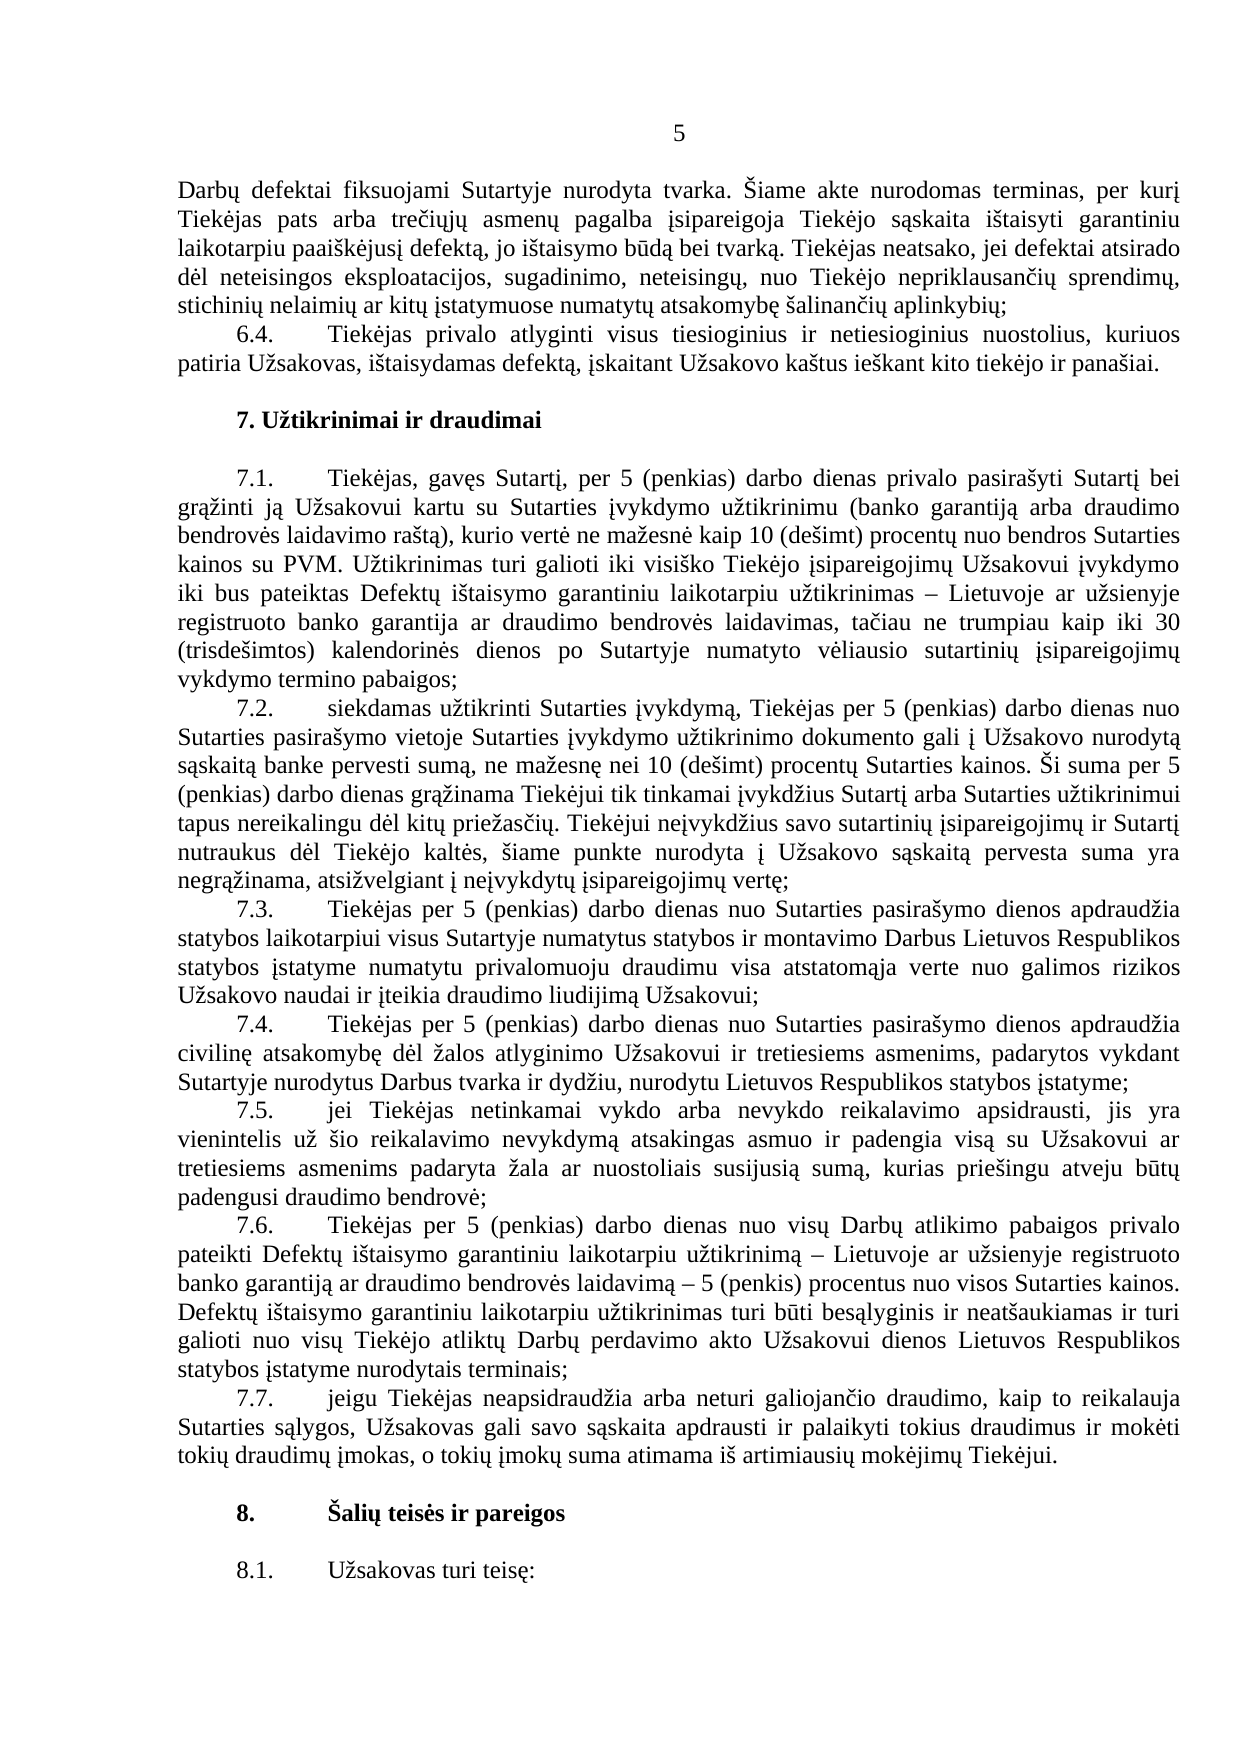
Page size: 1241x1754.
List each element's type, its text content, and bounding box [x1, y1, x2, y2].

text 7.3. Tiekėjas per 5 (penkias) darbo dienas nuo Sutarties pasirašymo dienos apdraudžia statybos laikotarpiui visus Sutartyje numatytus statybos ir montavimo Darbus Lietuvos Respublikos statybos įstatyme numatytu privalomuoju draudimu visa atstatomąja verte nuo galimos rizikos Užsakovo naudai ir įteikia draudimo liudijimą Užsakovui; [177, 894, 1181, 1009]
text Darbų defektai fiksuojami Sutartyje nurodyta tvarka. Šiame akte nurodomas terminas, per kurį Tiekėjas pats arba trečiųjų asmenų pagalba įsipareigoja Tiekėjo sąskaita ištaisyti garantiniu laikotarpiu paaiškėjusį defektą, jo ištaisymo būdą bei tvarką. Tiekėjas neatsako, jei defektai atsirado dėl neteisingos eksploatacijos, sugadinimo, neteisingų, nuo Tiekėjo nepriklausančių sprendimų, stichinių nelaimių ar kitų įstatymuose numatytų atsakomybę šalinančių aplinkybių; [177, 176, 1181, 319]
text 6.4. Tiekėjas privalo atlyginti visus tiesioginius ir netiesioginius nuostolius, kuriuos patiria Užsakovas, ištaisydamas defektą, įskaitant Užsakovo kaštus ieškant kito tiekėjo ir panašiai. [177, 319, 1181, 377]
text 7.4. Tiekėjas per 5 (penkias) darbo dienas nuo Sutarties pasirašymo dienos apdraudžia civilinę atsakomybę dėl žalos atlyginimo Užsakovui ir tretiesiems asmenims, padarytos vykdant Sutartyje nurodytus Darbus tvarka ir dydžiu, nurodytu Lietuvos Respublikos statybos įstatyme; [177, 1009, 1181, 1096]
text 7. Užtikrinimai ir draudimai [177, 406, 1181, 434]
text 7.2. siekdamas užtikrinti Sutarties įvykdymą, Tiekėjas per 5 (penkias) darbo dienas nuo Sutarties pasirašymo vietoje Sutarties įvykdymo užtikrinimo dokumento gali į Užsakovo nurodytą sąskaitą banke pervesti sumą, ne mažesnę nei 10 (dešimt) procentų Sutarties kainos. Ši suma per 5 (penkias) darbo dienas grąžinama Tiekėjui tik tinkamai įvykdžius Sutartį arba Sutarties užtikrinimui tapus nereikalingu dėl kitų priežasčių. Tiekėjui neįvykdžius savo sutartinių įsipareigojimų ir Sutartį nutraukus dėl Tiekėjo kaltės, šiame punkte nurodyta į Užsakovo sąskaitą pervesta suma yra negrąžinama, atsižvelgiant į neįvykdytų įsipareigojimų vertę; [177, 693, 1181, 894]
text 7.7. jeigu Tiekėjas neapsidraudžia arba neturi galiojančio draudimo, kaip to reikalauja Sutarties sąlygos, Užsakovas gali savo sąskaita apdrausti ir palaikyti tokius draudimus ir mokėti tokių draudimų įmokas, o tokių įmokų suma atimama iš artimiausių mokėjimų Tiekėjui. [177, 1383, 1181, 1469]
text 7.6. Tiekėjas per 5 (penkias) darbo dienas nuo visų Darbų atlikimo pabaigos privalo pateikti Defektų ištaisymo garantiniu laikotarpiu užtikrinimą – Lietuvoje ar užsienyje registruoto banko garantiją ar draudimo bendrovės laidavimą – 5 (penkis) procentus nuo visos Sutarties kainos. Defektų ištaisymo garantiniu laikotarpiu užtikrinimas turi būti besąlyginis ir neatšaukiamas ir turi galioti nuo visų Tiekėjo atliktų Darbų perdavimo akto Užsakovui dienos Lietuvos Respublikos statybos įstatyme nurodytais terminais; [177, 1211, 1181, 1383]
text 7.5. jei Tiekėjas netinkamai vykdo arba nevykdo reikalavimo apsidrausti, jis yra vienintelis už šio reikalavimo nevykdymą atsakingas asmuo ir padengia visą su Užsakovui ar tretiesiems asmenims padaryta žala ar nuostoliais susijusią sumą, kurias priešingu atveju būtų padengusi draudimo bendrovė; [177, 1096, 1181, 1211]
text 8. Šalių teisės ir pareigos [177, 1498, 1181, 1527]
text 8.1. Užsakovas turi teisę: [177, 1556, 1181, 1584]
text 7.1. Tiekėjas, gavęs Sutartį, per 5 (penkias) darbo dienas privalo pasirašyti Sutartį bei grąžinti ją Užsakovui kartu su Sutarties įvykdymo užtikrinimu (banko garantiją arba draudimo bendrovės laidavimo raštą), kurio vertė ne mažesnė kaip 10 (dešimt) procentų nuo bendros Sutarties kainos su PVM. Užtikrinimas turi galioti iki visiško Tiekėjo įsipareigojimų Užsakovui įvykdymo iki bus pateiktas Defektų ištaisymo garantiniu laikotarpiu užtikrinimas – Lietuvoje ar užsienyje registruoto banko garantija ar draudimo bendrovės laidavimas, tačiau ne trumpiau kaip iki 30 (trisdešimtos) kalendorinės dienos po Sutartyje numatyto vėliausio sutartinių įsipareigojimų vykdymo termino pabaigos; [177, 463, 1181, 693]
